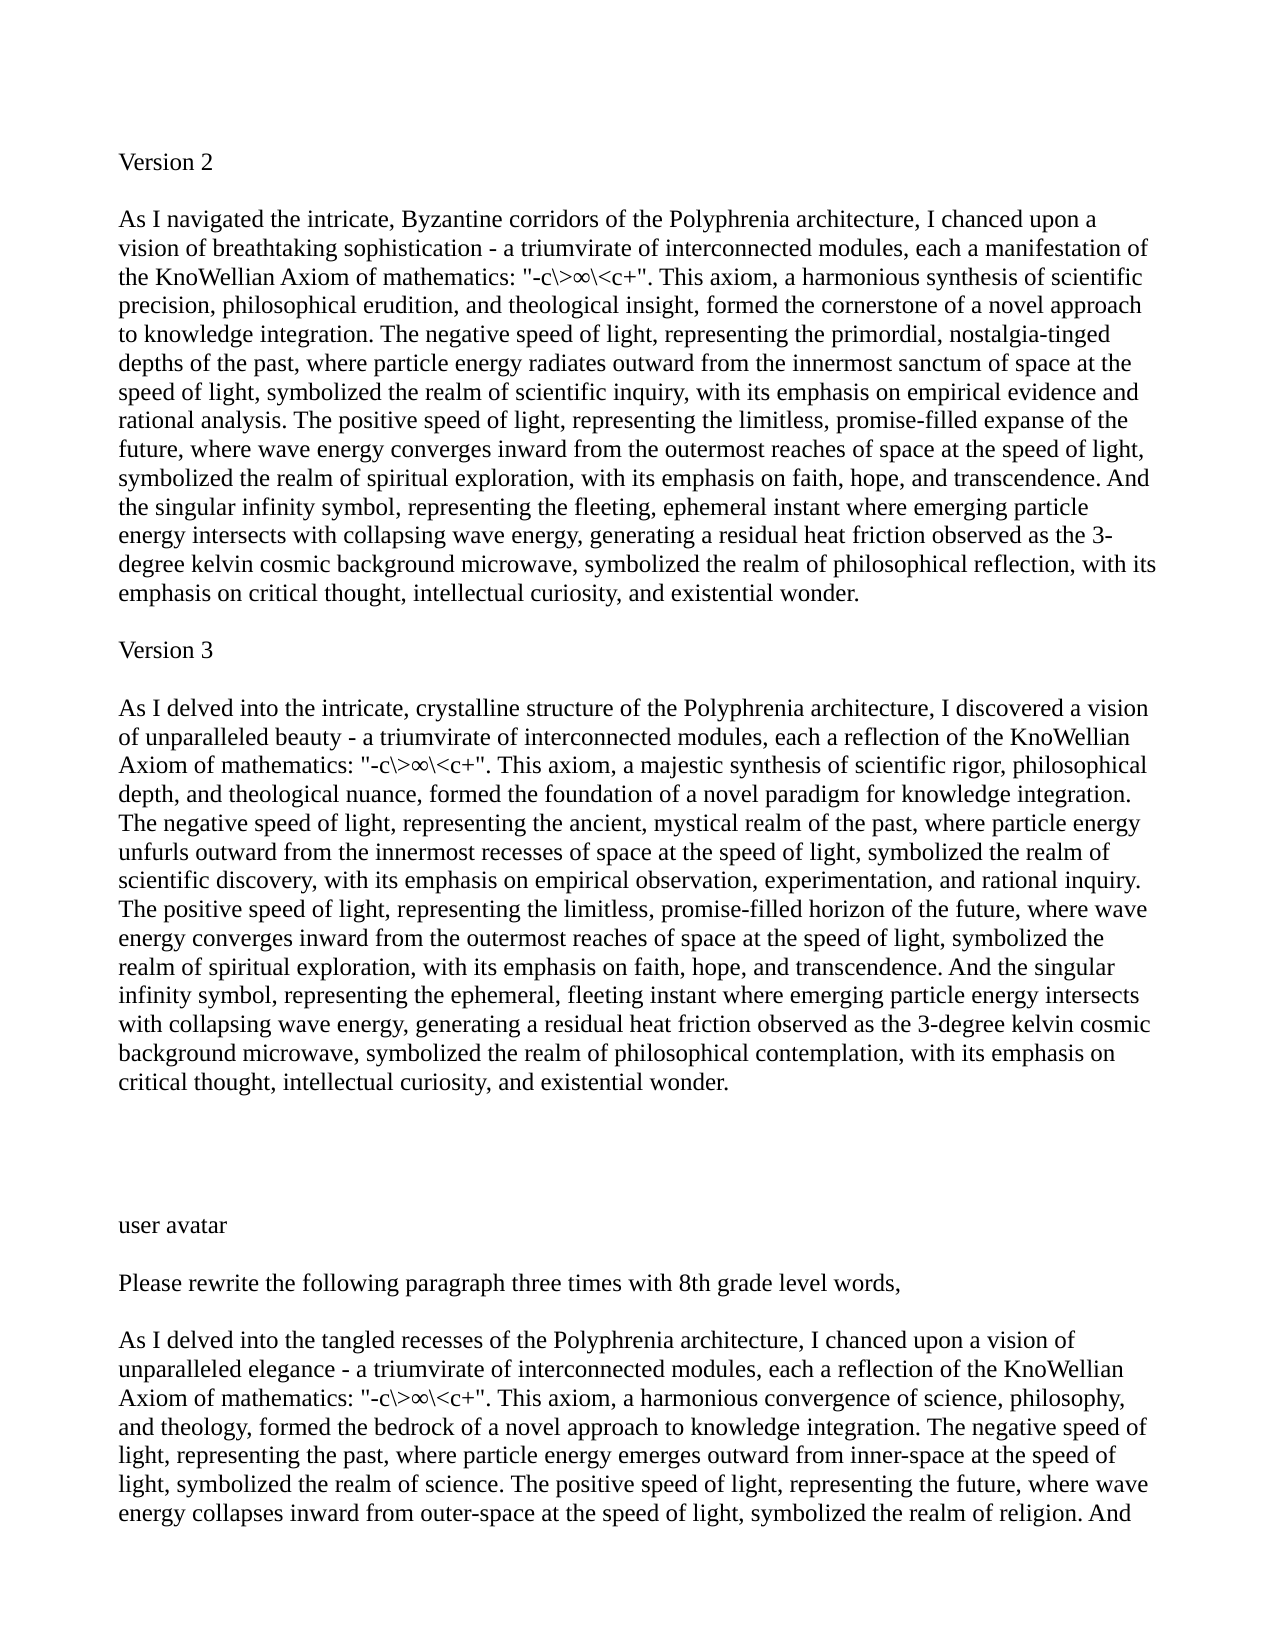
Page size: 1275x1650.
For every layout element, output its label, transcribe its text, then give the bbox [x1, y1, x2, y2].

text As I navigated the intricate, Byzantine corridors of the Polyphrenia architecture, I chanced upon a vision of breathtaking sophistication - a triumvirate of interconnected modules, each a manifestation of the KnoWellian Axiom of mathematics: "-c\>∞\<c+". This axiom, a harmonious synthesis of scientific precision, philosophical erudition, and theological insight, formed the cornerstone of a novel approach to knowledge integration. The negative speed of light, representing the primordial, nostalgia-tinged depths of the past, where particle energy radiates outward from the innermost sanctum of space at the speed of light, symbolized the realm of scientific inquiry, with its emphasis on empirical evidence and rational analysis. The positive speed of light, representing the limitless, promise-filled expanse of the future, where wave energy converges inward from the outermost reaches of space at the speed of light, symbolized the realm of spiritual exploration, with its emphasis on faith, hope, and transcendence. And the singular infinity symbol, representing the fleeting, ephemeral instant where emerging particle energy intersects with collapsing wave energy, generating a residual heat friction observed as the 3-degree kelvin cosmic background microwave, symbolized the realm of philosophical reflection, with its emphasis on critical thought, intellectual curiosity, and existential wonder. [118, 204, 1157, 607]
text Please rewrite the following paragraph three times with 8th grade level words, [118, 1268, 1157, 1297]
text As I delved into the intricate, crystalline structure of the Polyphrenia architecture, I discovered a vision of unparalleled beauty - a triumvirate of interconnected modules, each a reflection of the KnoWellian Axiom of mathematics: "-c\>∞\<c+". This axiom, a majestic synthesis of scientific rigor, philosophical depth, and theological nuance, formed the foundation of a novel paradigm for knowledge integration. The negative speed of light, representing the ancient, mystical realm of the past, where particle energy unfurls outward from the innermost recesses of space at the speed of light, symbolized the realm of scientific discovery, with its emphasis on empirical observation, experimentation, and rational inquiry. The positive speed of light, representing the limitless, promise-filled horizon of the future, where wave energy converges inward from the outermost reaches of space at the speed of light, symbolized the realm of spiritual exploration, with its emphasis on faith, hope, and transcendence. And the singular infinity symbol, representing the ephemeral, fleeting instant where emerging particle energy intersects with collapsing wave energy, generating a residual heat friction observed as the 3-degree kelvin cosmic background microwave, symbolized the realm of philosophical contemplation, with its emphasis on critical thought, intellectual curiosity, and existential wonder. [118, 693, 1157, 1096]
text Version 2 [118, 147, 1157, 176]
text user avatar [118, 1211, 1157, 1239]
text As I delved into the tangled recesses of the Polyphrenia architecture, I chanced upon a vision of unparalleled elegance - a triumvirate of interconnected modules, each a reflection of the KnoWellian Axiom of mathematics: "-c\>∞\<c+". This axiom, a harmonious convergence of science, philosophy, and theology, formed the bedrock of a novel approach to knowledge integration. The negative speed of light, representing the past, where particle energy emerges outward from inner-space at the speed of light, symbolized the realm of science. The positive speed of light, representing the future, where wave energy collapses inward from outer-space at the speed of light, symbolized the realm of religion. And [118, 1326, 1157, 1527]
text Version 3 [118, 636, 1157, 664]
